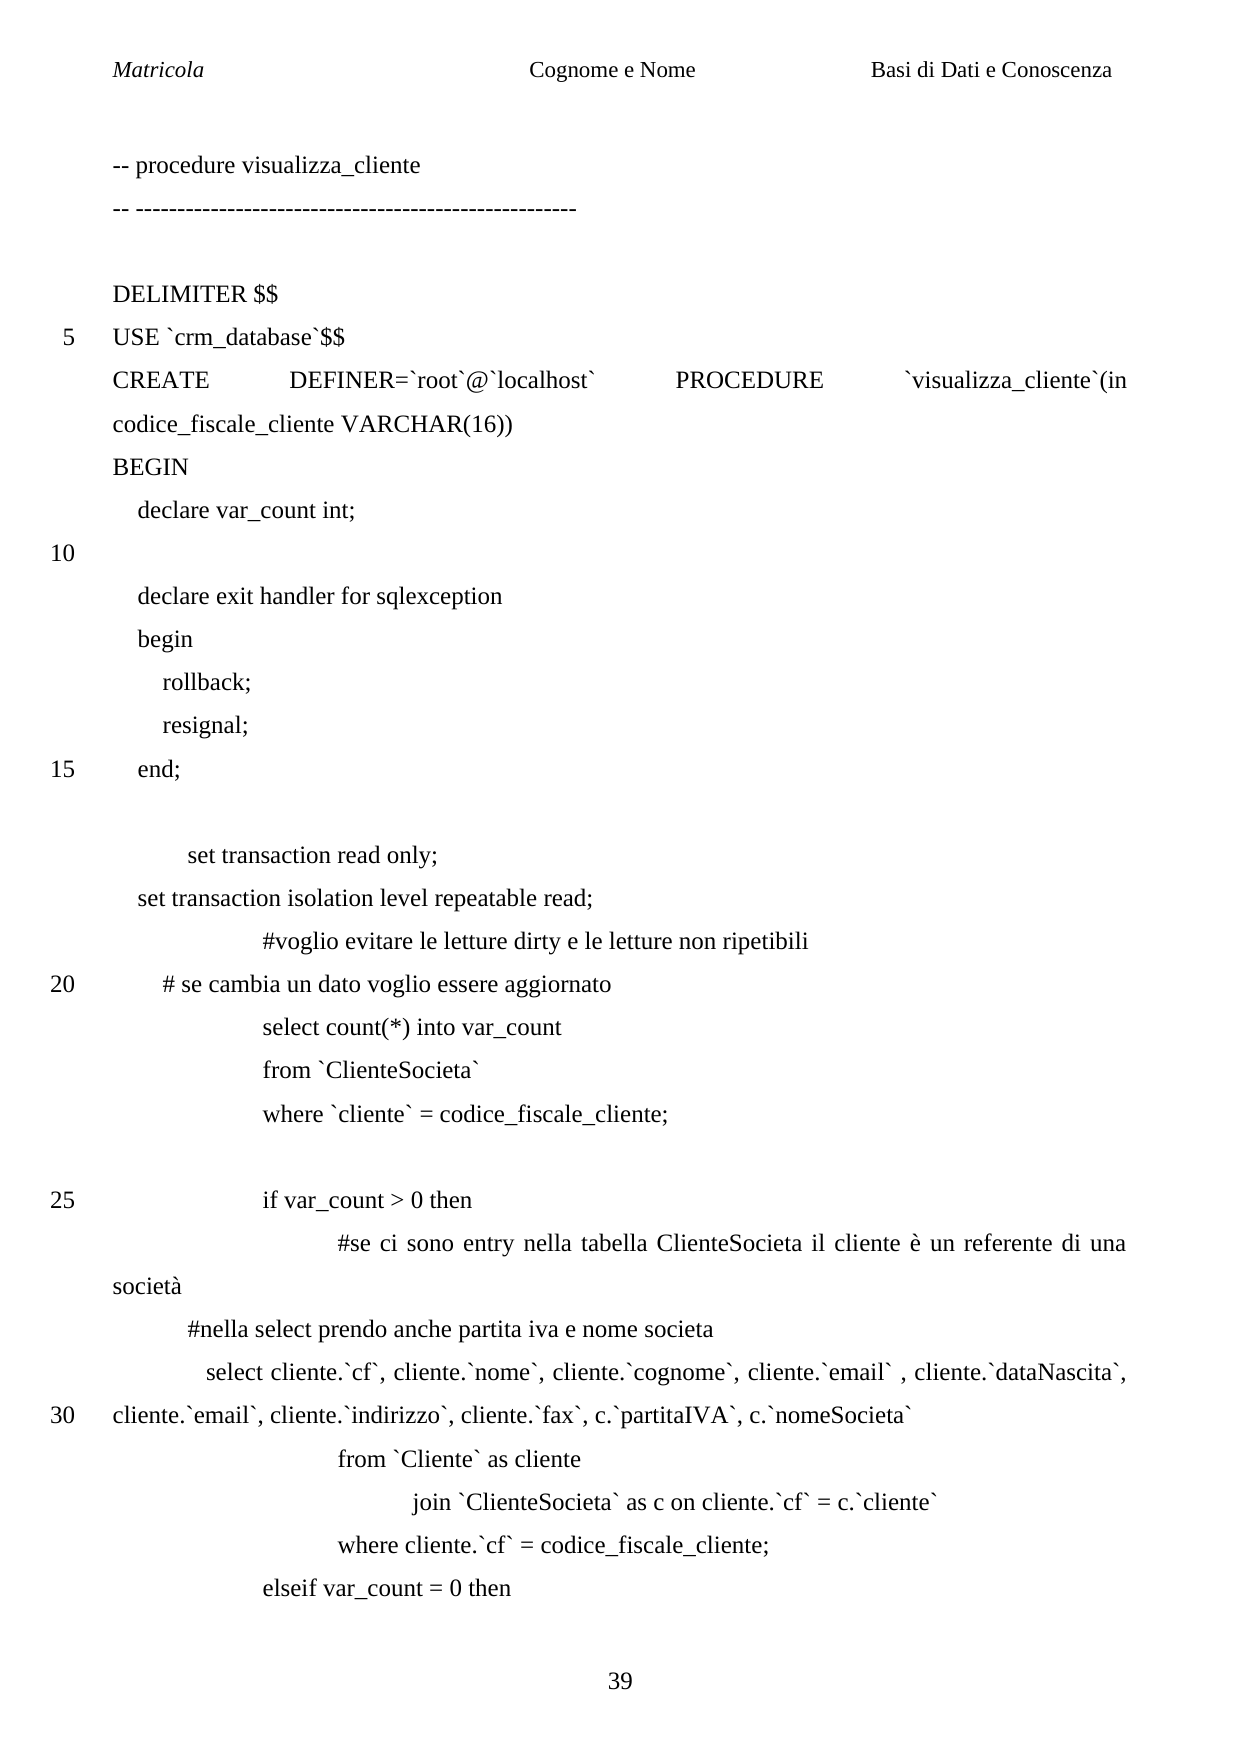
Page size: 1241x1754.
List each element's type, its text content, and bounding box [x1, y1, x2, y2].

text where `cliente` = codice_fiscale_cliente; [112, 1099, 1128, 1127]
text if var_count > 0 then [112, 1185, 1128, 1214]
text join `ClienteSocieta` as c on cliente.`cf` = c.`cliente` [112, 1487, 1128, 1516]
text resignal; [112, 711, 1128, 739]
text where cliente.`cf` = codice_fiscale_cliente; [112, 1530, 1128, 1559]
text USE `crm_database`$$ [112, 322, 1128, 351]
text #voglio evitare le letture dirty e le letture non ripetibili [112, 926, 1128, 955]
text set transaction isolation level repeatable read; [112, 883, 1128, 912]
text CREATE DEFINER=`root`@`localhost` PROCEDURE `visualizza_cliente`(in codice_fiscale_cliente VARCHAR(16)) [112, 366, 1128, 437]
text select cliente.`cf`, cliente.`nome`, cliente.`cognome`, cliente.`email` , cliente.`dataNascita`, cliente.`email`, cliente.`indirizzo`, cliente.`fax`, c.`partitaIVA`, c.`nomeSocieta` [112, 1357, 1128, 1429]
text select count(*) into var_count [112, 1012, 1128, 1041]
text #se ci sono entry nella tabella ClienteSocieta il cliente è un referente di una società [112, 1228, 1128, 1300]
text begin [112, 624, 1128, 653]
text BEGIN [112, 452, 1128, 481]
text -- procedure visualizza_cliente [112, 150, 1128, 179]
text rollback; [112, 667, 1128, 696]
text -- ----------------------------------------------------- [112, 193, 1128, 222]
text elseif var_count = 0 then [112, 1573, 1128, 1602]
text #nella select prendo anche partita iva e nome societa [112, 1314, 1128, 1343]
text declare exit handler for sqlexception [112, 581, 1128, 610]
text DELIMITER $$ [112, 279, 1128, 308]
text set transaction read only; [112, 840, 1128, 869]
text declare var_count int; [112, 495, 1128, 524]
text # se cambia un dato voglio essere aggiornato [112, 969, 1128, 998]
text from `ClienteSocieta` [112, 1056, 1128, 1084]
text from `Cliente` as cliente [112, 1444, 1128, 1472]
text end; [112, 754, 1128, 782]
